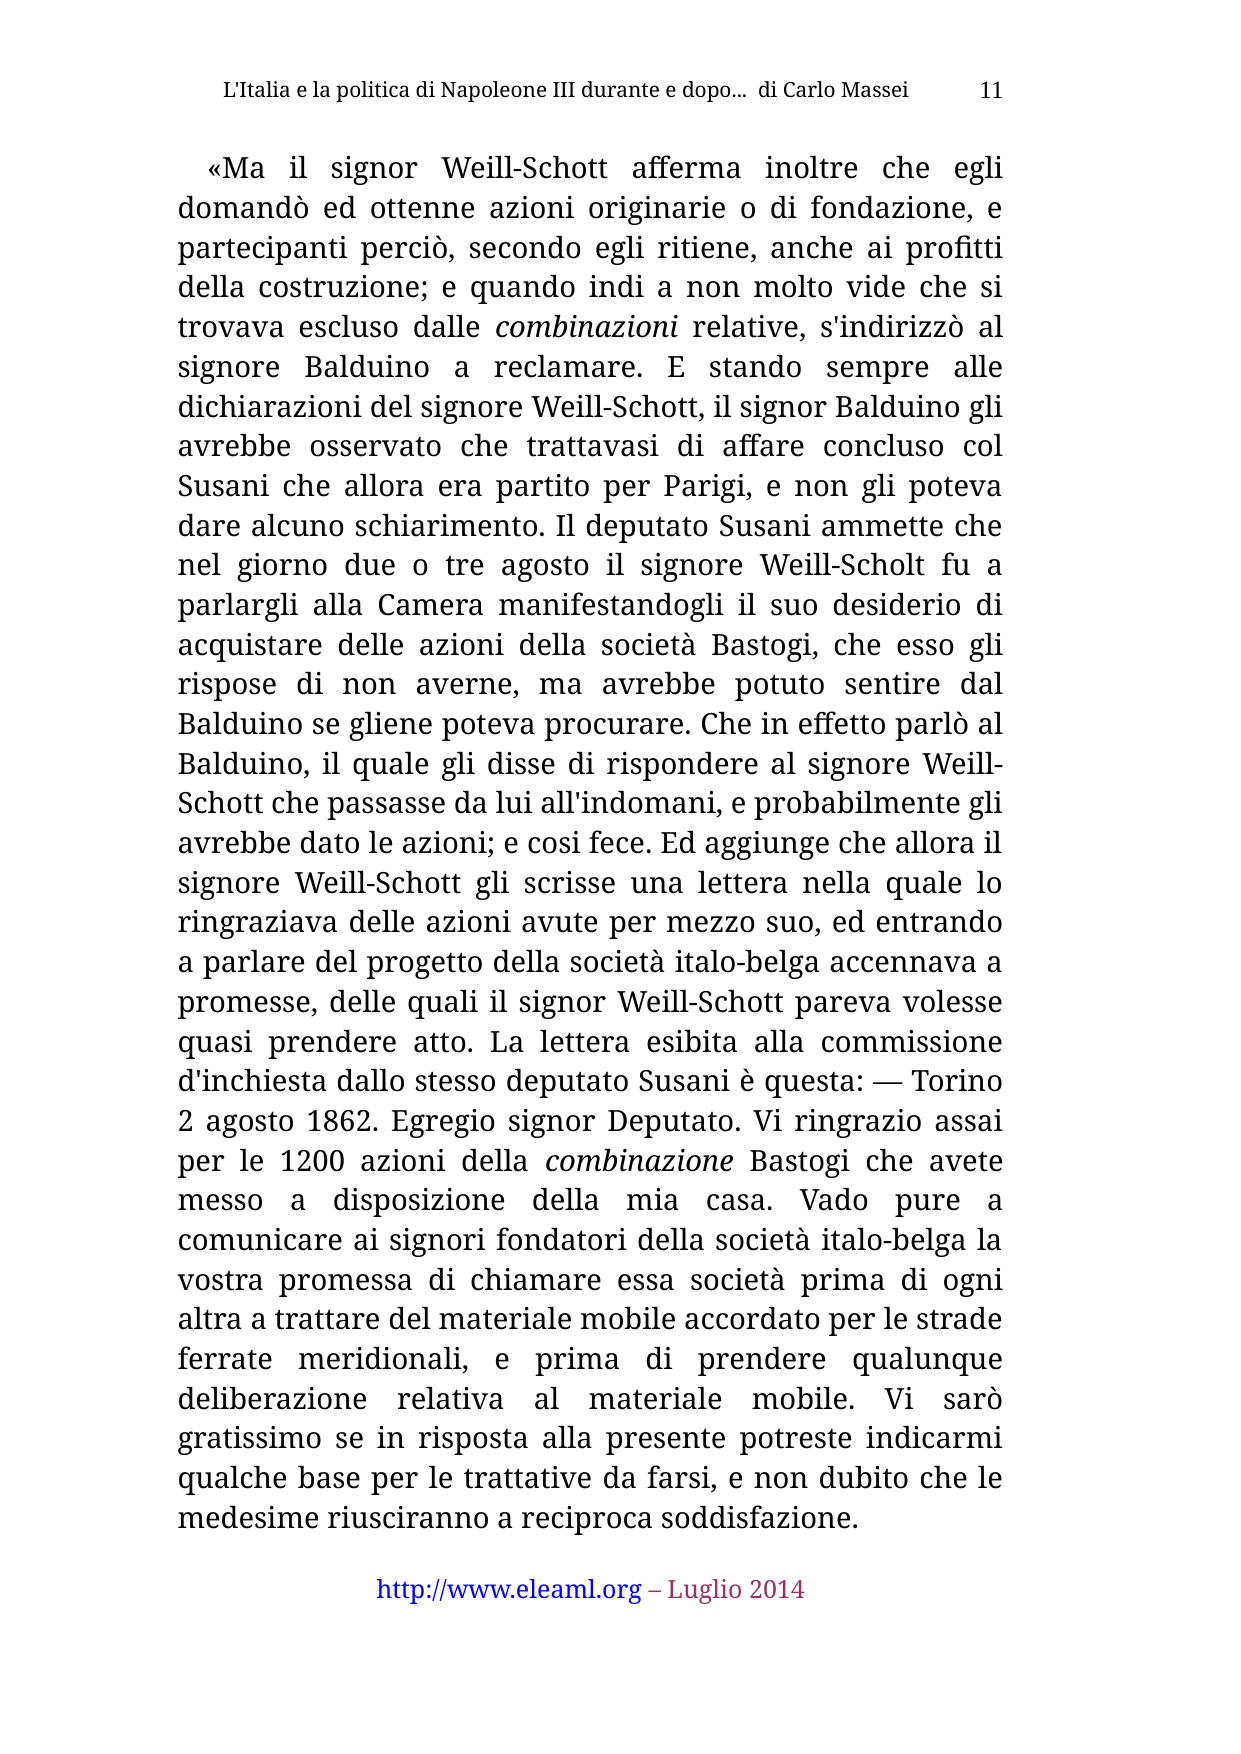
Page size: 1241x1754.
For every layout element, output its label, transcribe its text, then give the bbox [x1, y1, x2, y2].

text «Ma il signor Weill-Schott afferma inoltre che egli domandò ed ottenne azioni originarie o di fondazione, e partecipanti perciò, secondo egli ritiene, anche ai profitti della costruzione; e quando indi a non molto vide che si trovava escluso dalle combinazioni relative, s'indirizzò al signore Balduino a reclamare. E stando sempre alle dichiarazioni del signore Weill-Schott, il signor Balduino gli avrebbe osservato che trattavasi di affare concluso col Susani che allora era partito per Parigi, e non gli poteva dare alcuno schiarimento. Il deputato Susani ammette che nel giorno due o tre agosto il signore Weill-Scholt fu a parlargli alla Camera manifestandogli il suo desiderio di acquistare delle azioni della società Bastogi, che esso gli rispose di non averne, ma avrebbe potuto sentire dal Balduino se gliene poteva procurare. Che in effetto parlò al Balduino, il quale gli disse di rispondere al signore Weill-Schott che passasse da lui all'indomani, e probabilmente gli avrebbe dato le azioni; e cosi fece. Ed aggiunge che allora il signore Weill-Schott gli scrisse una lettera nella quale lo ringraziava delle azioni avute per mezzo suo, ed entrando a parlare del progetto della società italo-belga accennava a promesse, delle quali il signor Weill-Schott pareva volesse quasi prendere atto. La lettera esibita alla commissione d'inchiesta dallo stesso deputato Susani è questa: — Torino 2 agosto 1862. Egregio signor Deputato. Vi ringrazio assai per le 1200 azioni della combinazione Bastogi che avete messo a disposizione della mia casa. Vado pure a comunicare ai signori fondatori della società italo-belga la vostra promessa di chiamare essa società prima di ogni altra a trattare del materiale mobile accordato per le strade ferrate meridionali, e prima di prendere qualunque deliberazione relativa al materiale mobile. Vi sarò gratissimo se in risposta alla presente potreste indicarmi qualche base per le trattative da farsi, e non dubito che le medesime riusciranno a reciproca soddisfazione. [177, 148, 1004, 1537]
